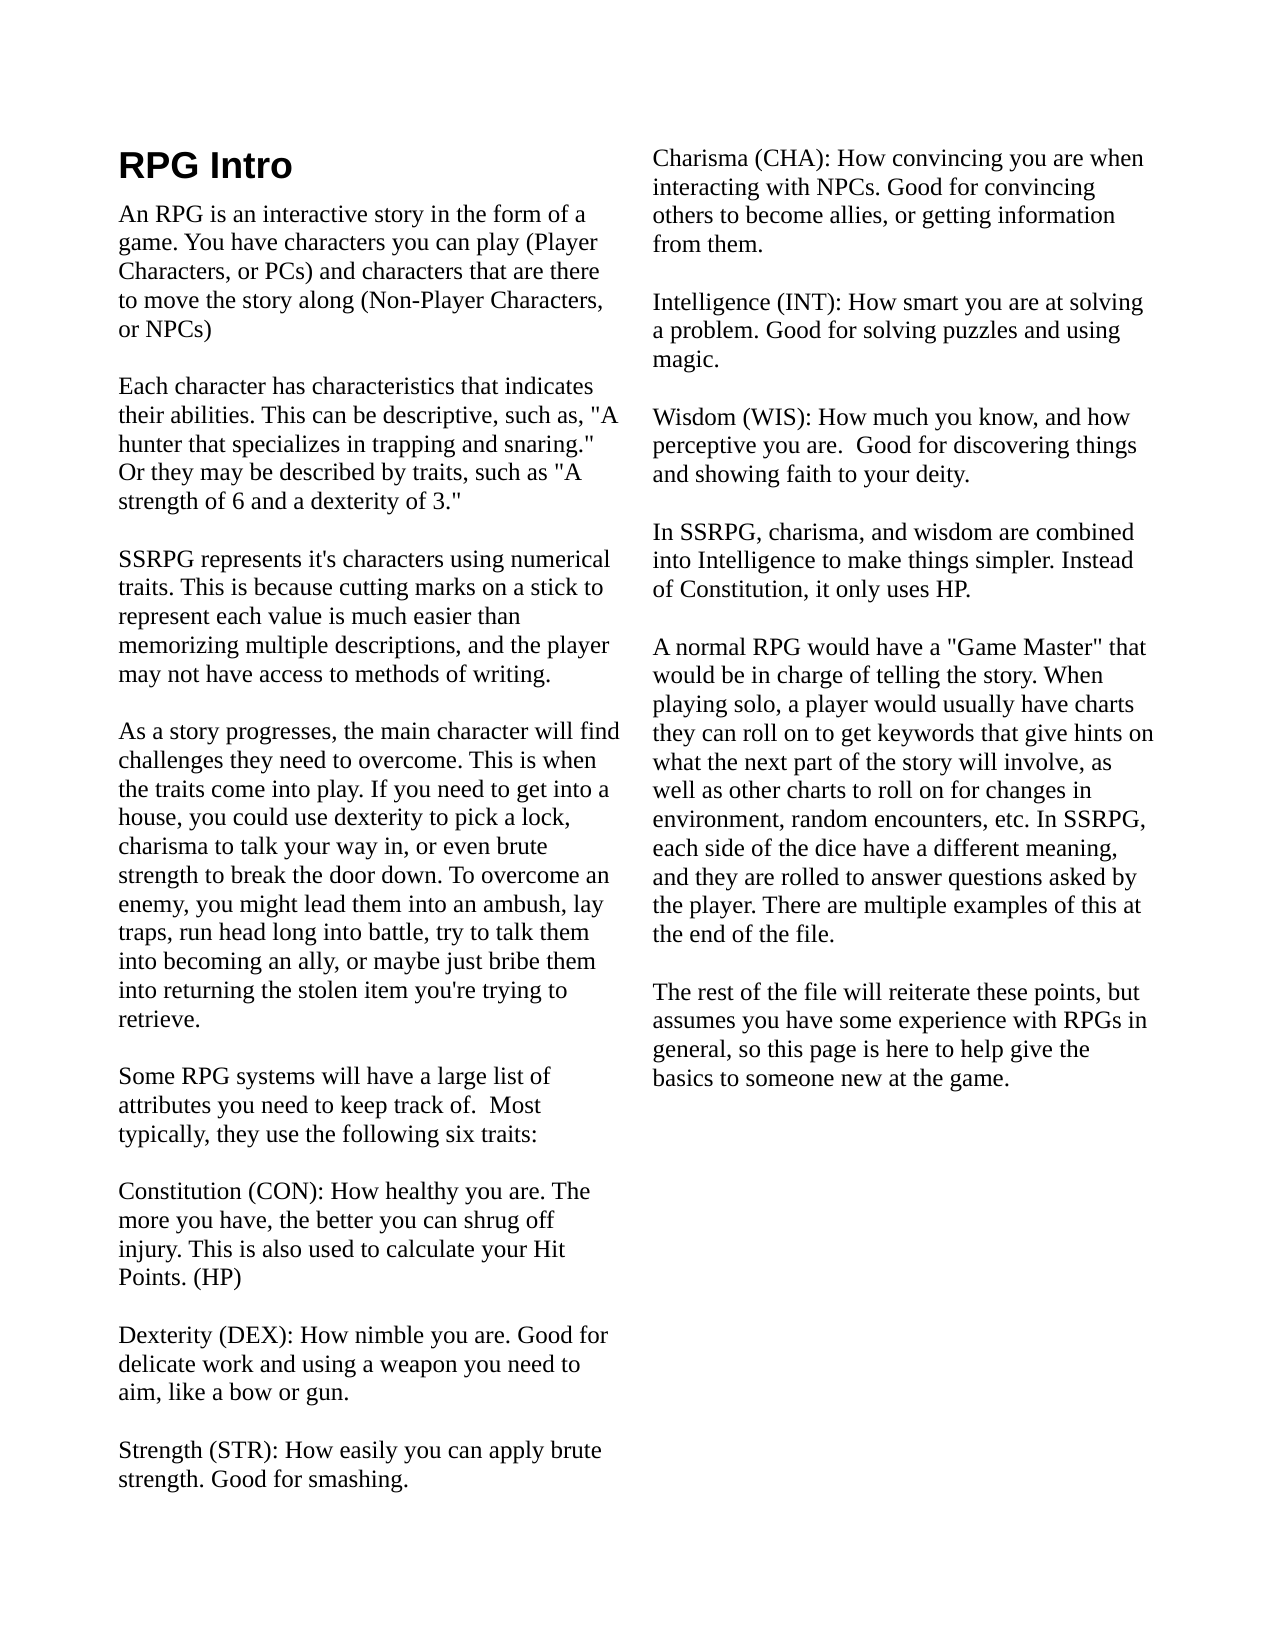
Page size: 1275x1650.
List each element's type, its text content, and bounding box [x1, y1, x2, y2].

subtitle RPG Intro [118, 143, 622, 186]
text Dexterity (DEX): How nimble you are. Good for delicate work and using a weapon you need to aim, like a bow or gun. [118, 1320, 622, 1406]
text Each character has characteristics that indicates their abilities. This can be descriptive, such as, "A hunter that specializes in trapping and snaring." Or they may be described by traits, such as "A strength of 6 and a dexterity of 3." [118, 371, 622, 515]
text Constitution (CON): How healthy you are. The more you have, the better you can shrug off injury. This is also used to calculate your Hit Points. (HP) [118, 1176, 622, 1291]
text In SSRPG, charisma, and wisdom are combined into Intelligence to make things simpler. Instead of Constitution, it only uses HP. [652, 517, 1157, 603]
text Strength (STR): How easily you can apply brute strength. Good for smashing. [118, 1435, 622, 1492]
text Some RPG systems will have a large list of attributes you need to keep track of. Most typically, they use the following six traits: [118, 1061, 622, 1147]
text Intelligence (INT): How smart you are at solving a problem. Good for solving puzzles and using magic. [652, 287, 1157, 373]
text As a story progresses, the main character will find challenges they need to overcome. This is when the traits come into play. If you need to get into a house, you could use dexterity to pick a lock, charisma to talk your way in, or even brute strength to break the door down. To overcome an enemy, you might lead them into an ambush, lay traps, run head long into battle, try to talk them into becoming an ally, or maybe just bribe them into returning the stolen item you're trying to retrieve. [118, 716, 622, 1032]
text SSRPG represents it's characters using numerical traits. This is because cutting marks on a stick to represent each value is much easier than memorizing multiple descriptions, and the player may not have access to methods of writing. [118, 544, 622, 687]
text Charisma (CHA): How convincing you are when interacting with NPCs. Good for convincing others to become allies, or getting information from them. [652, 143, 1157, 258]
text The rest of the file will reiterate these points, but assumes you have some experience with RPGs in general, so this page is here to help give the basics to someone new at the game. [652, 977, 1157, 1092]
text An RPG is an interactive story in the form of a game. You have characters you can play (Player Characters, or PCs) and characters that are there to move the story along (Non-Player Characters, or NPCs) [118, 199, 622, 342]
text A normal RPG would have a "Game Master" that would be in charge of telling the story. When playing solo, a player would usually have charts they can roll on to get keywords that give hints on what the next part of the story will involve, as well as other charts to roll on for changes in environment, random encounters, etc. In SSRPG, each side of the dice have a different meaning, and they are rolled to answer questions asked by the player. There are multiple examples of this at the end of the file. [652, 632, 1157, 948]
text Wisdom (WIS): How much you know, and how perceptive you are. Good for discovering things and showing faith to your deity. [652, 402, 1157, 488]
